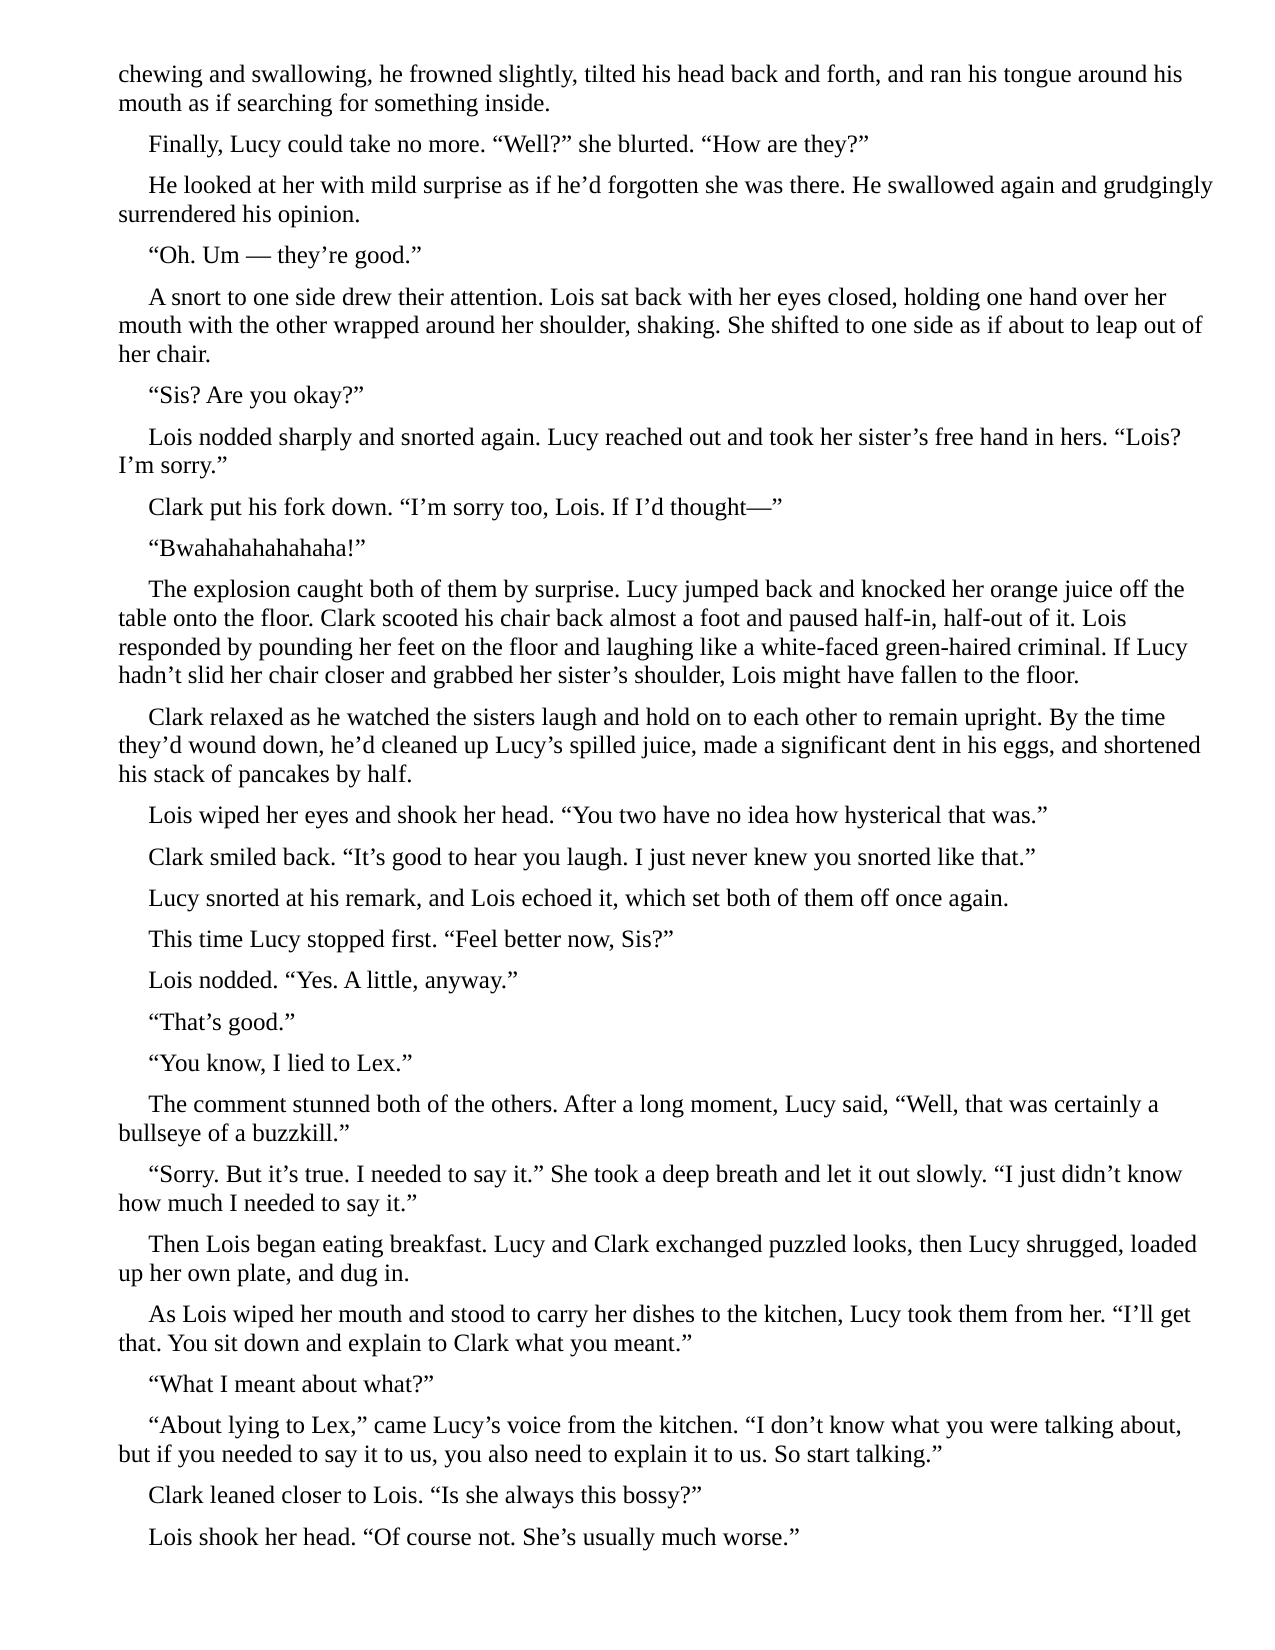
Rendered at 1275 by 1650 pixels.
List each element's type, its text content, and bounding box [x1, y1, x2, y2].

text Then Lois began eating breakfast. Lucy and Clark exchanged puzzled looks, then Lucy shrugged, loaded up her own plate, and dug in. [118, 1229, 1216, 1287]
text Finally, Lucy could take no more. “Well?” she blurted. “How are they?” [118, 129, 1216, 158]
text This time Lucy stopped first. “Feel better now, Sis?” [118, 924, 1216, 953]
text A snort to one side drew their attention. Lois sat back with her eyes closed, holding one hand over her mouth with the other wrapped around her shoulder, shaking. She shifted to one side as if about to leap out of her chair. [118, 282, 1216, 368]
text He looked at her with mild surprise as if he’d forgotten she was there. He swallowed again and grudgingly surrendered his opinion. [118, 170, 1216, 228]
text The explosion caught both of them by surprise. Lucy jumped back and knocked her orange juice off the table onto the floor. Clark scooted his chair back almost a foot and paused half-in, half-out of it. Lois responded by pounding her feet on the floor and laughing like a white-faced green-haired criminal. If Lucy hadn’t slid her chair closer and grabbed her sister’s shoulder, Lois might have fallen to the floor. [118, 574, 1216, 689]
text “You know, I lied to Lex.” [118, 1048, 1216, 1077]
text Lois nodded sharply and snorted again. Lucy reached out and took her sister’s free hand in hers. “Lois? I’m sorry.” [118, 422, 1216, 479]
text “Oh. Um — they’re good.” [118, 240, 1216, 269]
text “Bwahahahahahaha!” [118, 533, 1216, 562]
text Clark smiled back. “It’s good to hear you laugh. I just never knew you snorted like that.” [118, 842, 1216, 870]
text “About lying to Lex,” came Lucy’s voice from the kitchen. “I don’t know what you were talking about, but if you needed to say it to us, you also need to explain it to us. So start talking.” [118, 1410, 1216, 1468]
text The comment stunned both of the others. After a long moment, Lucy said, “Well, that was certainly a bullseye of a buzzkill.” [118, 1089, 1216, 1147]
text “What I meant about what?” [118, 1369, 1216, 1398]
text Lois wiped her eyes and shook her head. “You two have no idea how hysterical that was.” [118, 800, 1216, 829]
text “That’s good.” [118, 1007, 1216, 1035]
text Clark relaxed as he watched the sisters laugh and hold on to each other to remain upright. By the time they’d wound down, he’d cleaned up Lucy’s spilled juice, made a significant dent in his eggs, and shortened his stack of pancakes by half. [118, 702, 1216, 788]
text Lucy snorted at his remark, and Lois echoed it, which set both of them off once again. [118, 883, 1216, 912]
text Clark put his fork down. “I’m sorry too, Lois. If I’d thought—” [118, 492, 1216, 520]
text Lois shook her head. “Of course not. She’s usually much worse.” [118, 1522, 1216, 1550]
text “Sorry. But it’s true. I needed to say it.” She took a deep breath and let it out slowly. “I just didn’t know how much I needed to say it.” [118, 1159, 1216, 1217]
text As Lois wiped her mouth and stood to carry her dishes to the kitchen, Lucy took them from her. “I’ll get that. You sit down and explain to Clark what you meant.” [118, 1299, 1216, 1357]
text “Sis? Are you okay?” [118, 380, 1216, 409]
text Clark leaned closer to Lois. “Is she always this bossy?” [118, 1480, 1216, 1509]
text chewing and swallowing, he frowned slightly, tilted his head back and forth, and ran his tongue around his mouth as if searching for something inside. [118, 59, 1216, 117]
text Lois nodded. “Yes. A little, anyway.” [118, 965, 1216, 994]
